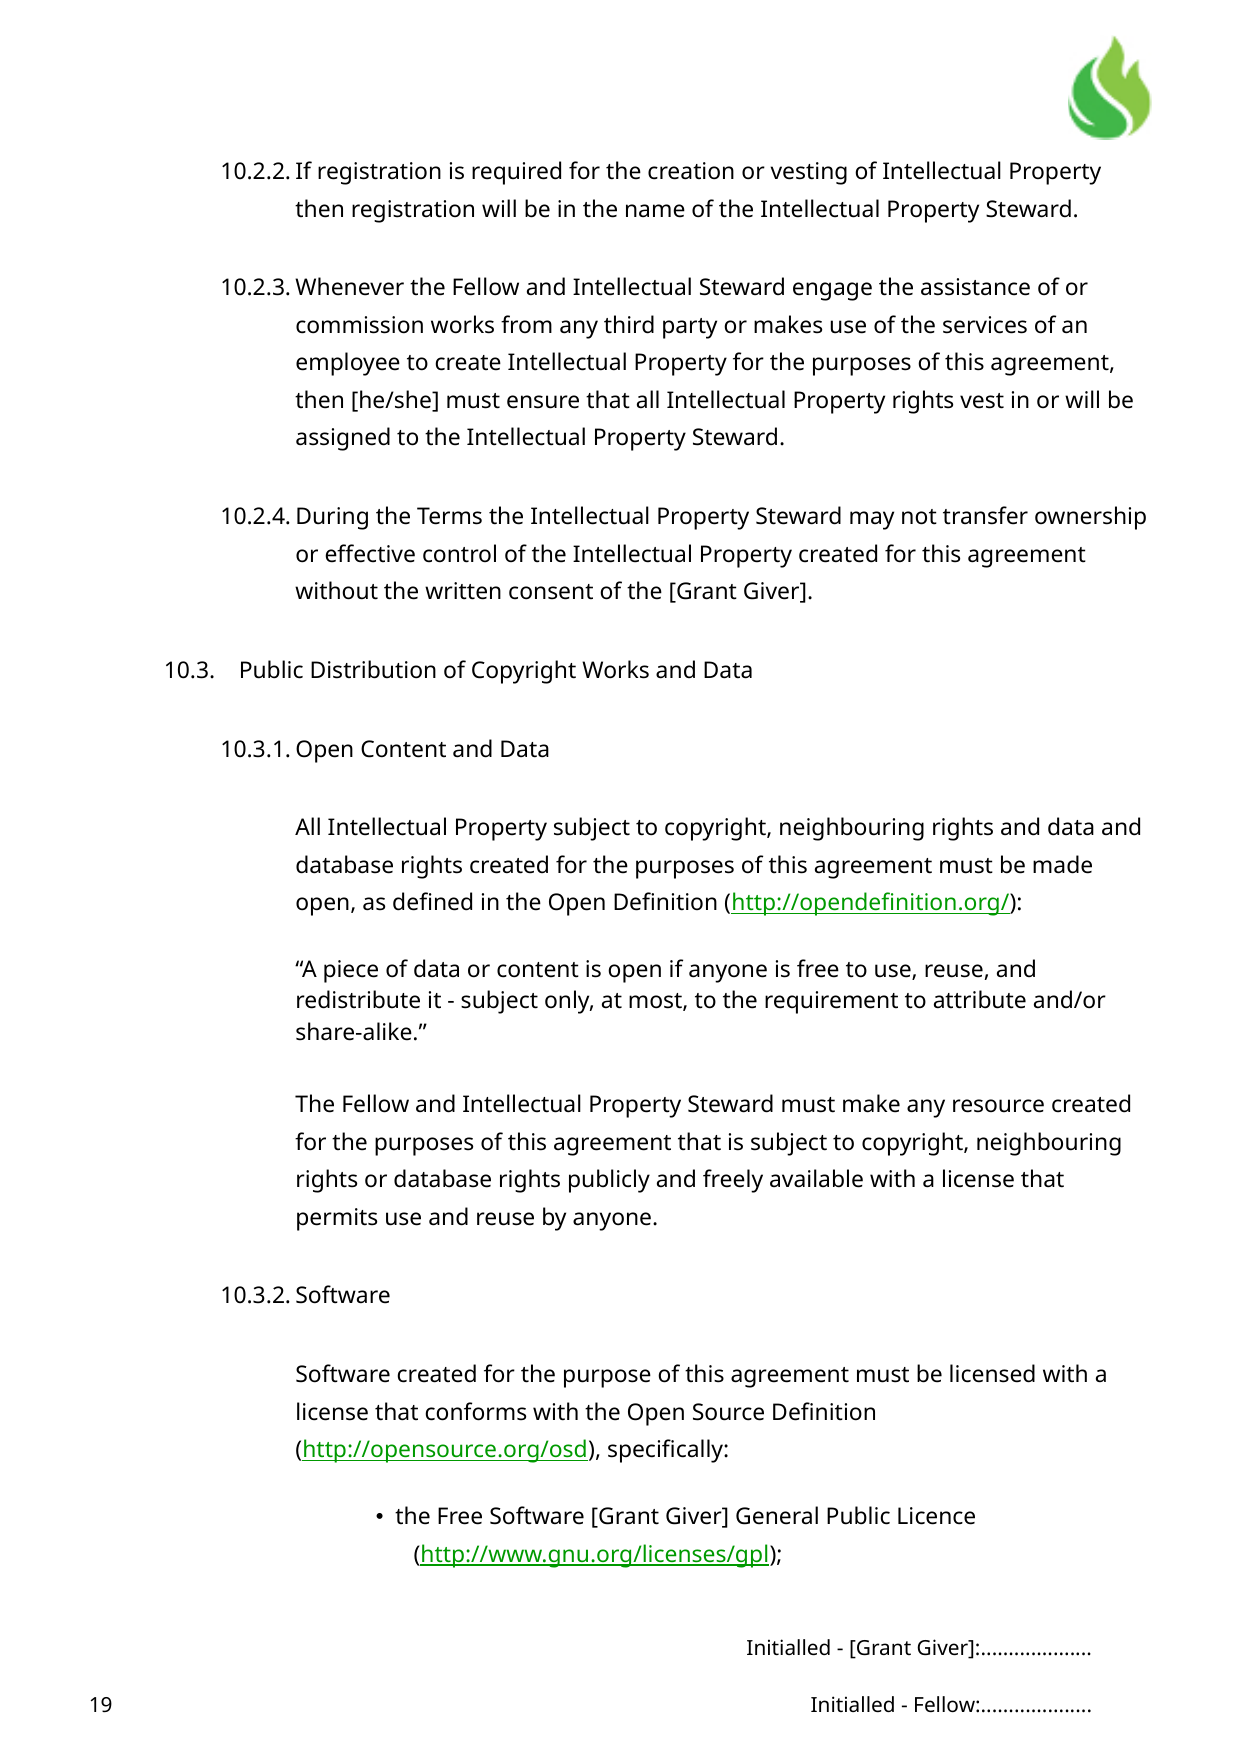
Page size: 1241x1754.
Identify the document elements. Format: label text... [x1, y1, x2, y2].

subtitle During the Terms the Intellectual Property Steward may not transfer ownership or effective control of the Intellectual Property created for this agreement without the written consent of the [Grant Giver]. [220, 500, 1152, 606]
subtitle Whenever the Fellow and Intellectual Steward engage the assistance of or commission works from any third party or makes use of the services of an employee to create Intellectual Property for the purposes of this agreement, then [he/she] must ensure that all Intellectual Property rights vest in or will be assigned to the Intellectual Property Steward. [220, 271, 1152, 452]
subtitle Software [220, 1279, 1152, 1311]
subtitle Software created for the purpose of this agreement must be licensed with a license that conforms with the Open Source Definition (http://opensource.org/osd), specifically: [220, 1358, 1152, 1464]
picture [1089, 35, 1152, 114]
subtitle If registration is required for the creation or vesting of Intellectual Property then registration will be in the name of the Intellectual Property Steward. [220, 155, 1152, 224]
subtitle All Intellectual Property subject to copyright, neighbouring rights and data and database rights created for the purposes of this agreement must be made open, as defined in the Open Definition (http://opendefinition.org/): [220, 811, 1152, 917]
subtitle Open Content and Data [220, 732, 1152, 764]
subtitle Public Distribution of Copyright Works and Data [163, 654, 1152, 685]
subtitle The Fellow and Intellectual Property Steward must make any resource created for the purposes of this agreement that is subject to copyright, neighbouring rights or database rights publicly and freely available with a license that permits use and reuse by anyone. [220, 1088, 1152, 1232]
list “A piece of data or content is open if anyone is free to use, reuse, and redistribute it - subject only, at most, to the requirement to attribute and/or share-alike.” [220, 953, 1152, 1047]
subtitle the Free Software [Grant Giver] General Public Licence (http://www.gnu.org/licenses/gpl); [376, 1500, 1152, 1569]
